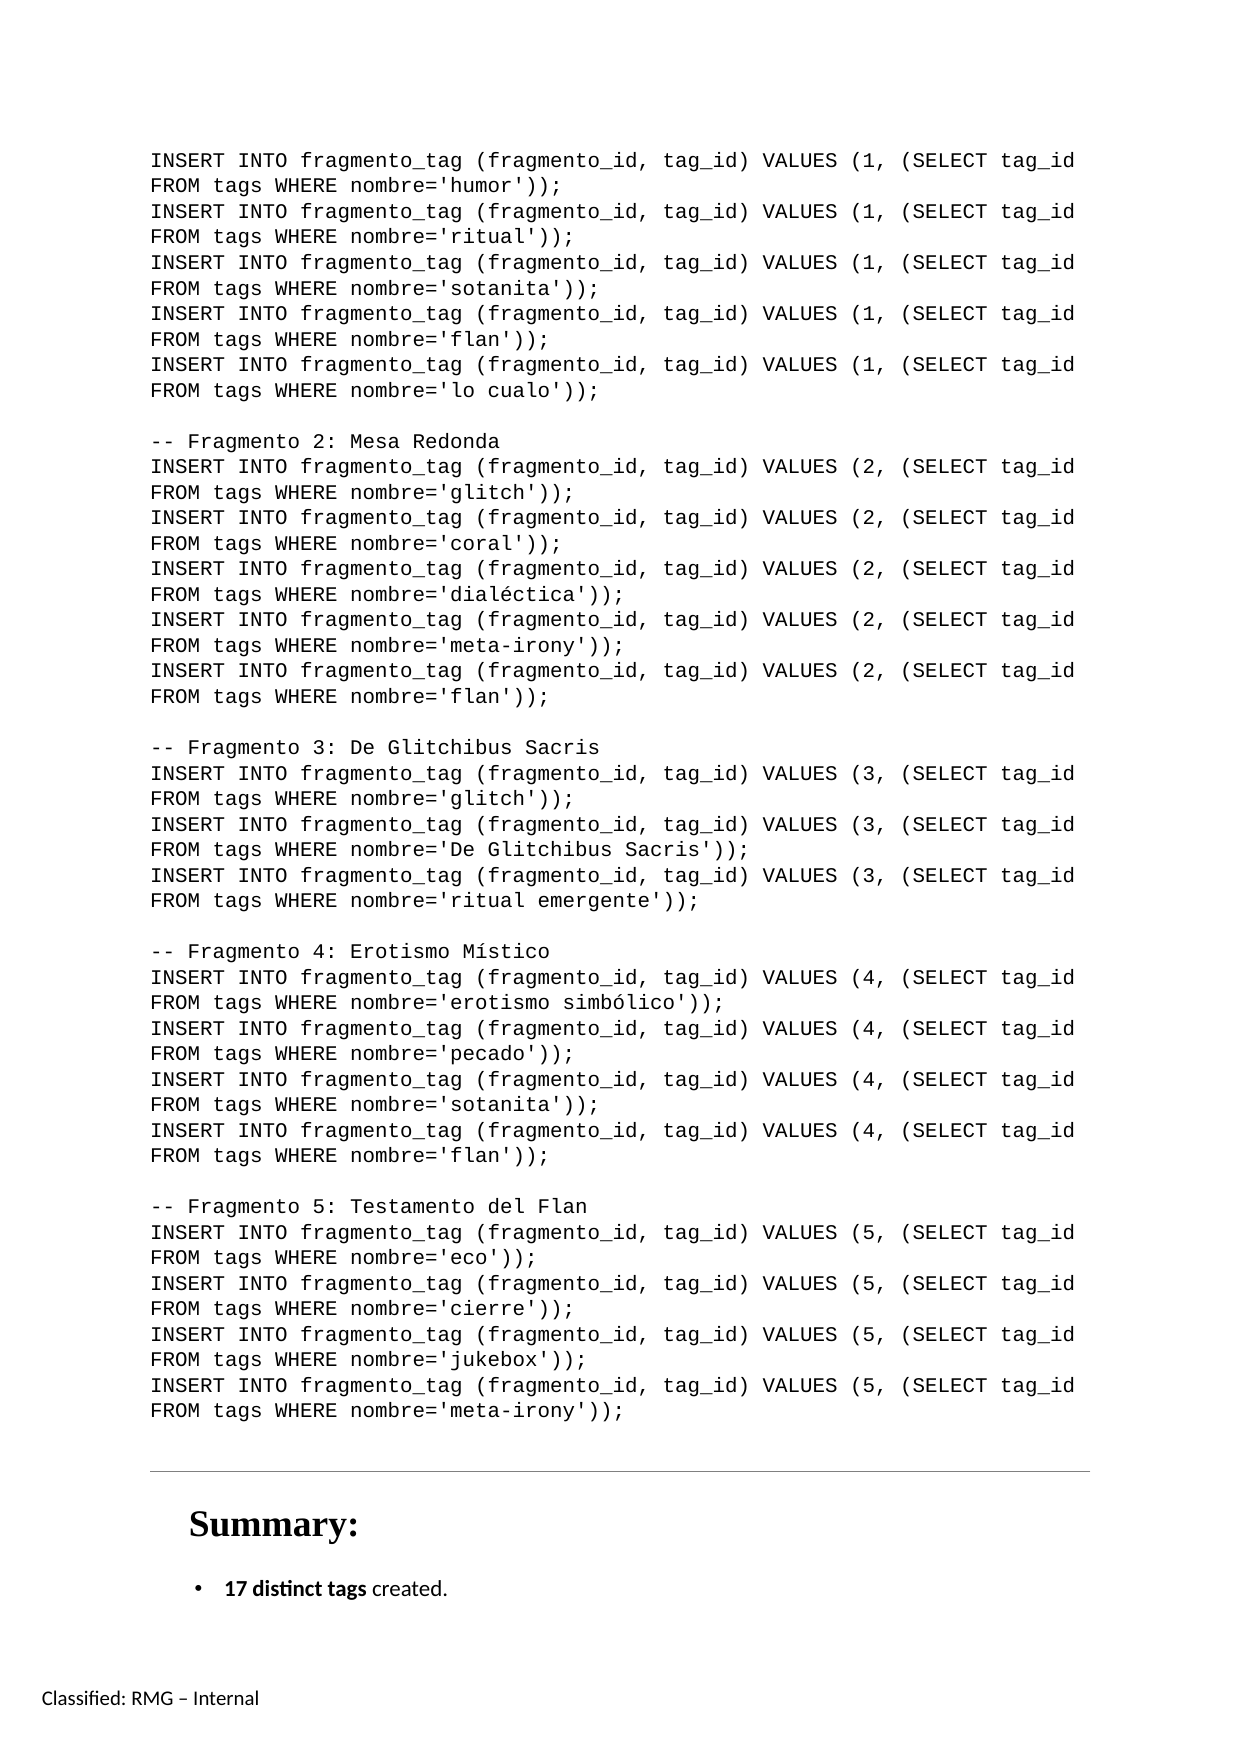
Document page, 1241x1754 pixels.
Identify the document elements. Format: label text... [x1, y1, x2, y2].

text INSERT INTO fragmento_tag (fragmento_id, tag_id) VALUES (4, (SELECT tag_id FROM tags WHERE nombre='sotanita')); [150, 1069, 1090, 1118]
list 17 distinct tags created. [194, 1574, 1090, 1602]
text INSERT INTO fragmento_tag (fragmento_id, tag_id) VALUES (2, (SELECT tag_id FROM tags WHERE nombre='flan')); [150, 660, 1090, 709]
text INSERT INTO fragmento_tag (fragmento_id, tag_id) VALUES (5, (SELECT tag_id FROM tags WHERE nombre='jukebox')); [150, 1324, 1090, 1373]
text INSERT INTO fragmento_tag (fragmento_id, tag_id) VALUES (3, (SELECT tag_id FROM tags WHERE nombre='glitch')); [150, 762, 1090, 812]
text INSERT INTO fragmento_tag (fragmento_id, tag_id) VALUES (1, (SELECT tag_id FROM tags WHERE nombre='sotanita')); [150, 252, 1090, 301]
text INSERT INTO fragmento_tag (fragmento_id, tag_id) VALUES (4, (SELECT tag_id FROM tags WHERE nombre='pecado')); [150, 1018, 1090, 1067]
text -- Fragmento 4: Erotismo Místico [150, 941, 1090, 965]
text INSERT INTO fragmento_tag (fragmento_id, tag_id) VALUES (2, (SELECT tag_id FROM tags WHERE nombre='coral')); [150, 507, 1090, 556]
text INSERT INTO fragmento_tag (fragmento_id, tag_id) VALUES (1, (SELECT tag_id FROM tags WHERE nombre='flan')); [150, 303, 1090, 352]
text INSERT INTO fragmento_tag (fragmento_id, tag_id) VALUES (1, (SELECT tag_id FROM tags WHERE nombre='ritual')); [150, 201, 1090, 250]
text INSERT INTO fragmento_tag (fragmento_id, tag_id) VALUES (5, (SELECT tag_id FROM tags WHERE nombre='eco')); [150, 1222, 1090, 1271]
text INSERT INTO fragmento_tag (fragmento_id, tag_id) VALUES (3, (SELECT tag_id FROM tags WHERE nombre='ritual emergente')); [150, 864, 1090, 914]
text -- Fragmento 2: Mesa Redonda [150, 431, 1090, 454]
text INSERT INTO fragmento_tag (fragmento_id, tag_id) VALUES (5, (SELECT tag_id FROM tags WHERE nombre='meta-irony')); [150, 1375, 1090, 1424]
text INSERT INTO fragmento_tag (fragmento_id, tag_id) VALUES (4, (SELECT tag_id FROM tags WHERE nombre='flan')); [150, 1120, 1090, 1169]
text -- Fragmento 3: De Glitchibus Sacris [150, 737, 1090, 761]
text INSERT INTO fragmento_tag (fragmento_id, tag_id) VALUES (2, (SELECT tag_id FROM tags WHERE nombre='dialéctica')); [150, 558, 1090, 607]
text -- Fragmento 5: Testamento del Flan [150, 1196, 1090, 1220]
text INSERT INTO fragmento_tag (fragmento_id, tag_id) VALUES (2, (SELECT tag_id FROM tags WHERE nombre='meta-irony')); [150, 609, 1090, 658]
text INSERT INTO fragmento_tag (fragmento_id, tag_id) VALUES (4, (SELECT tag_id FROM tags WHERE nombre='erotismo simbólico')); [150, 967, 1090, 1016]
text INSERT INTO fragmento_tag (fragmento_id, tag_id) VALUES (5, (SELECT tag_id FROM tags WHERE nombre='cierre')); [150, 1273, 1090, 1322]
text INSERT INTO fragmento_tag (fragmento_id, tag_id) VALUES (1, (SELECT tag_id FROM tags WHERE nombre='humor')); [150, 150, 1090, 199]
subtitle ✅ Summary: [150, 1502, 1090, 1545]
text INSERT INTO fragmento_tag (fragmento_id, tag_id) VALUES (2, (SELECT tag_id FROM tags WHERE nombre='glitch')); [150, 456, 1090, 505]
text INSERT INTO fragmento_tag (fragmento_id, tag_id) VALUES (1, (SELECT tag_id FROM tags WHERE nombre='lo cualo')); [150, 354, 1090, 403]
text INSERT INTO fragmento_tag (fragmento_id, tag_id) VALUES (3, (SELECT tag_id FROM tags WHERE nombre='De Glitchibus Sacris')); [150, 813, 1090, 863]
